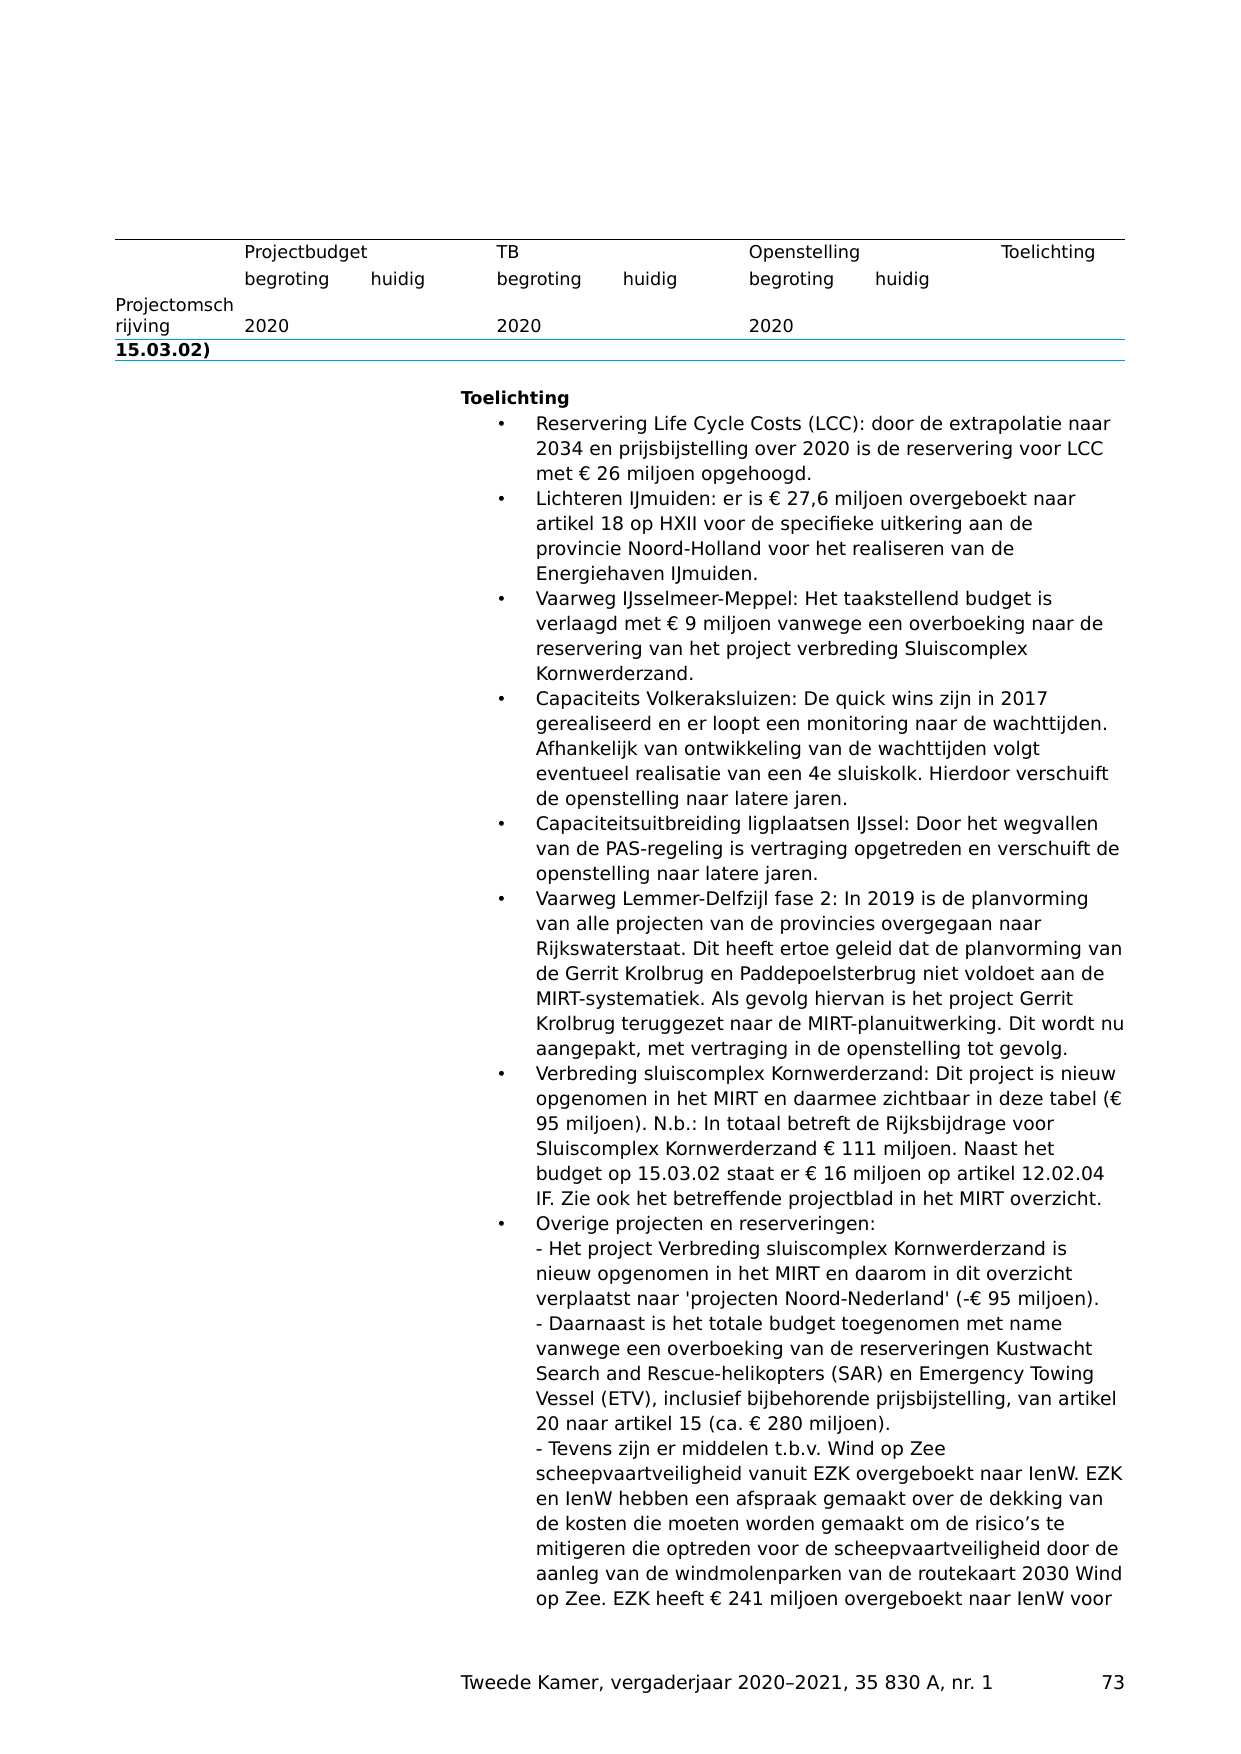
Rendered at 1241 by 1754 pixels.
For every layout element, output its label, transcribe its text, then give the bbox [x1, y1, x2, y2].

table_cell [368, 292, 493, 339]
list - Tevens zijn er middelen t.b.v. Wind op Zee scheepvaartveiligheid vanuit EZK overgeboekt naar IenW. EZK en IenW hebben een afspraak gemaakt over de dekking van de kosten die moeten worden gemaakt om de risico’s te mitigeren die optreden voor de scheepvaartveiligheid door de aanleg van de windmolenparken van de routekaart 2030 Wind op Zee. EZK heeft € 241 miljoen overgeboekt naar IenW voor [498, 1436, 1125, 1611]
table_cell [872, 292, 998, 339]
table_cell [115, 266, 241, 292]
table_cell [620, 292, 746, 339]
list Capaciteits Volkeraksluizen: De quick wins zijn in 2017 gerealiseerd en er loopt een monitoring naar de wachttijden. Afhankelijk van ontwikkeling van de wachttijden volgt eventueel realisatie van een 4e sluiskolk. Hierdoor verschuift de openstelling naar latere jaren. [498, 686, 1125, 811]
table_cell [998, 292, 1125, 339]
list Capaciteitsuitbreiding ligplaatsen IJssel: Door het wegvallen van de PAS-regeling is vertraging opgetreden en verschuift de openstelling naar latere jaren. [498, 811, 1125, 886]
table_cell [872, 340, 998, 360]
table_cell Openstelling [746, 240, 998, 266]
text Toelichting [461, 386, 1125, 409]
list Vaarweg Lemmer-Delfzijl fase 2: In 2019 is de planvorming van alle projecten van de provincies overgegaan naar Rijkswaterstaat. Dit heeft ertoe geleid dat de planvorming van de Gerrit Krolbrug en Paddepoelsterbrug niet voldoet aan de MIRT-systematiek. Als gevolg hiervan is het project Gerrit Krolbrug teruggezet naar de MIRT-planuitwerking. Dit wordt nu aangepakt, met vertraging in de openstelling tot gevolg. [498, 886, 1125, 1061]
table_cell 2020 [494, 292, 620, 339]
table_header Tabel 36 Projectoverzicht behorende bij 15.03.02: Verkenningen en planuitwerkingen Hoofdvaarwegennet (bedragen x € 1 miljoen) [115, 191, 1125, 239]
table_cell [998, 340, 1125, 360]
table_cell 2020 [241, 292, 367, 339]
list Reservering Life Cycle Costs (LCC): door de extrapolatie naar 2034 en prijsbijstelling over 2020 is de reservering voor LCC met € 26 miljoen opgehoogd. [498, 411, 1125, 486]
table_cell [241, 340, 367, 360]
list Lichteren IJmuiden: er is € 27,6 miljoen overgeboekt naar artikel 18 op HXII voor de specifieke uitkering aan de provincie Noord-Holland voor het realiseren van de Energiehaven IJmuiden. [498, 486, 1125, 586]
table_cell Projectomschrijving [115, 292, 241, 339]
table_cell begroting [746, 266, 872, 292]
table_cell huidig [872, 266, 998, 292]
list Overige projecten en reserveringen: [498, 1211, 1125, 1236]
table_cell 15.03.02) [115, 340, 241, 360]
list Verbreding sluiscomplex Kornwerderzand: Dit project is nieuw opgenomen in het MIRT en daarmee zichtbaar in deze tabel (€ 95 miljoen). N.b.: In totaal betreft de Rijksbijdrage voor Sluiscomplex Kornwerderzand € 111 miljoen. Naast het budget op 15.03.02 staat er € 16 miljoen op artikel 12.02.04 IF. Zie ook het betreffende projectblad in het MIRT overzicht. [498, 1061, 1125, 1211]
table_cell Toelichting [998, 240, 1125, 266]
table_cell begroting [494, 266, 620, 292]
list - Daarnaast is het totale budget toegenomen met name vanwege een overboeking van de reserveringen Kustwacht Search and Rescue-helikopters (SAR) en Emergency Towing Vessel (ETV), inclusief bijbehorende prijsbijstelling, van artikel 20 naar artikel 15 (ca. € 280 miljoen). [498, 1311, 1125, 1436]
table_cell huidig [620, 266, 746, 292]
table_cell Projectbudget [241, 240, 493, 266]
table_cell TB [494, 240, 746, 266]
table_cell [998, 266, 1125, 292]
table_cell [494, 340, 620, 360]
table_cell [746, 340, 872, 360]
table_cell [620, 340, 746, 360]
table_cell begroting [241, 266, 367, 292]
list Vaarweg IJsselmeer-Meppel: Het taakstellend budget is verlaagd met € 9 miljoen vanwege een overboeking naar de reservering van het project verbreding Sluiscomplex Kornwerderzand. [498, 586, 1125, 686]
table_cell [115, 240, 241, 266]
table_cell huidig [368, 266, 493, 292]
table_cell 2020 [746, 292, 872, 339]
table_cell [368, 340, 493, 360]
list - Het project Verbreding sluiscomplex Kornwerderzand is nieuw opgenomen in het MIRT en daarom in dit overzicht verplaatst naar 'projecten Noord-Nederland' (-€ 95 miljoen). [498, 1236, 1125, 1311]
